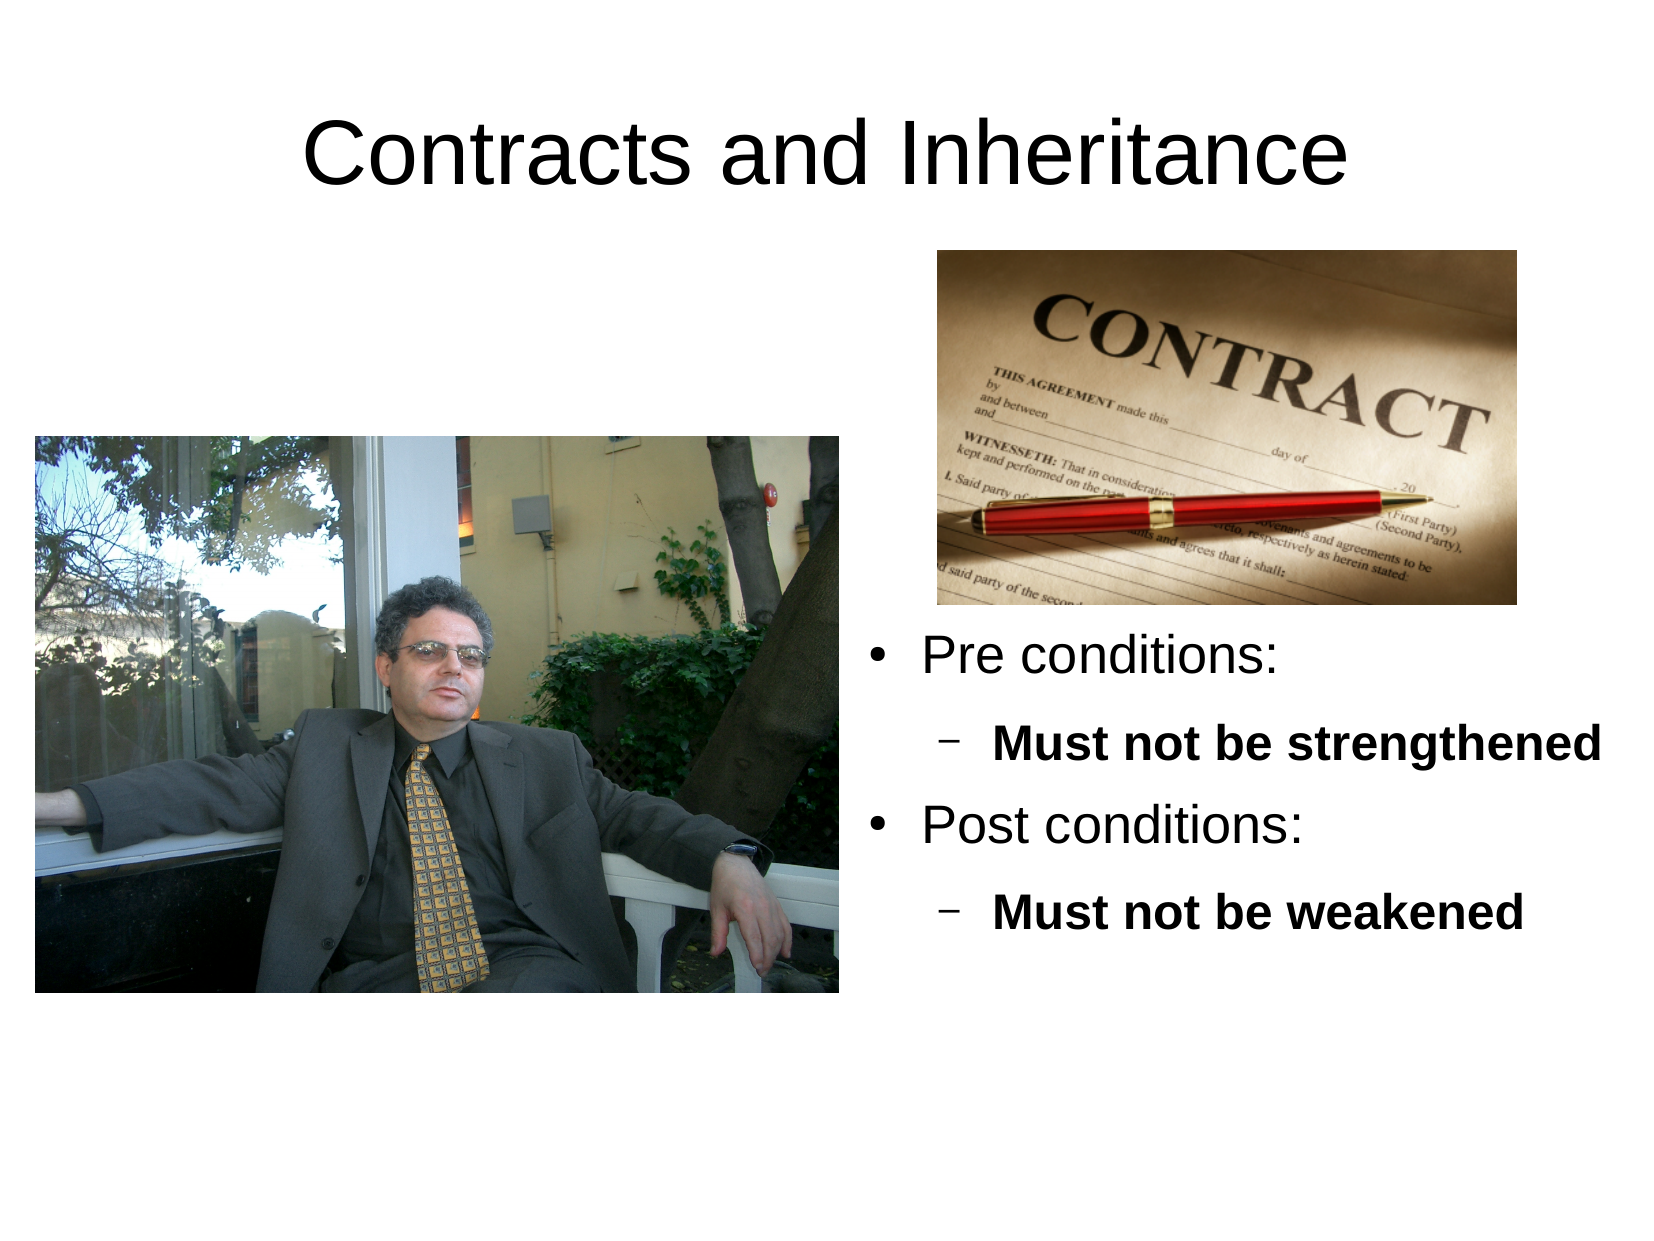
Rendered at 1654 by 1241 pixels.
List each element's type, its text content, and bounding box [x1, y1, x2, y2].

picture [35, 436, 839, 993]
list Pre conditions: Must not be strengthened Post conditions: Must not be weakened [850, 624, 1619, 993]
picture [937, 250, 1517, 605]
title Contracts and Inheritance [82, 49, 1571, 257]
